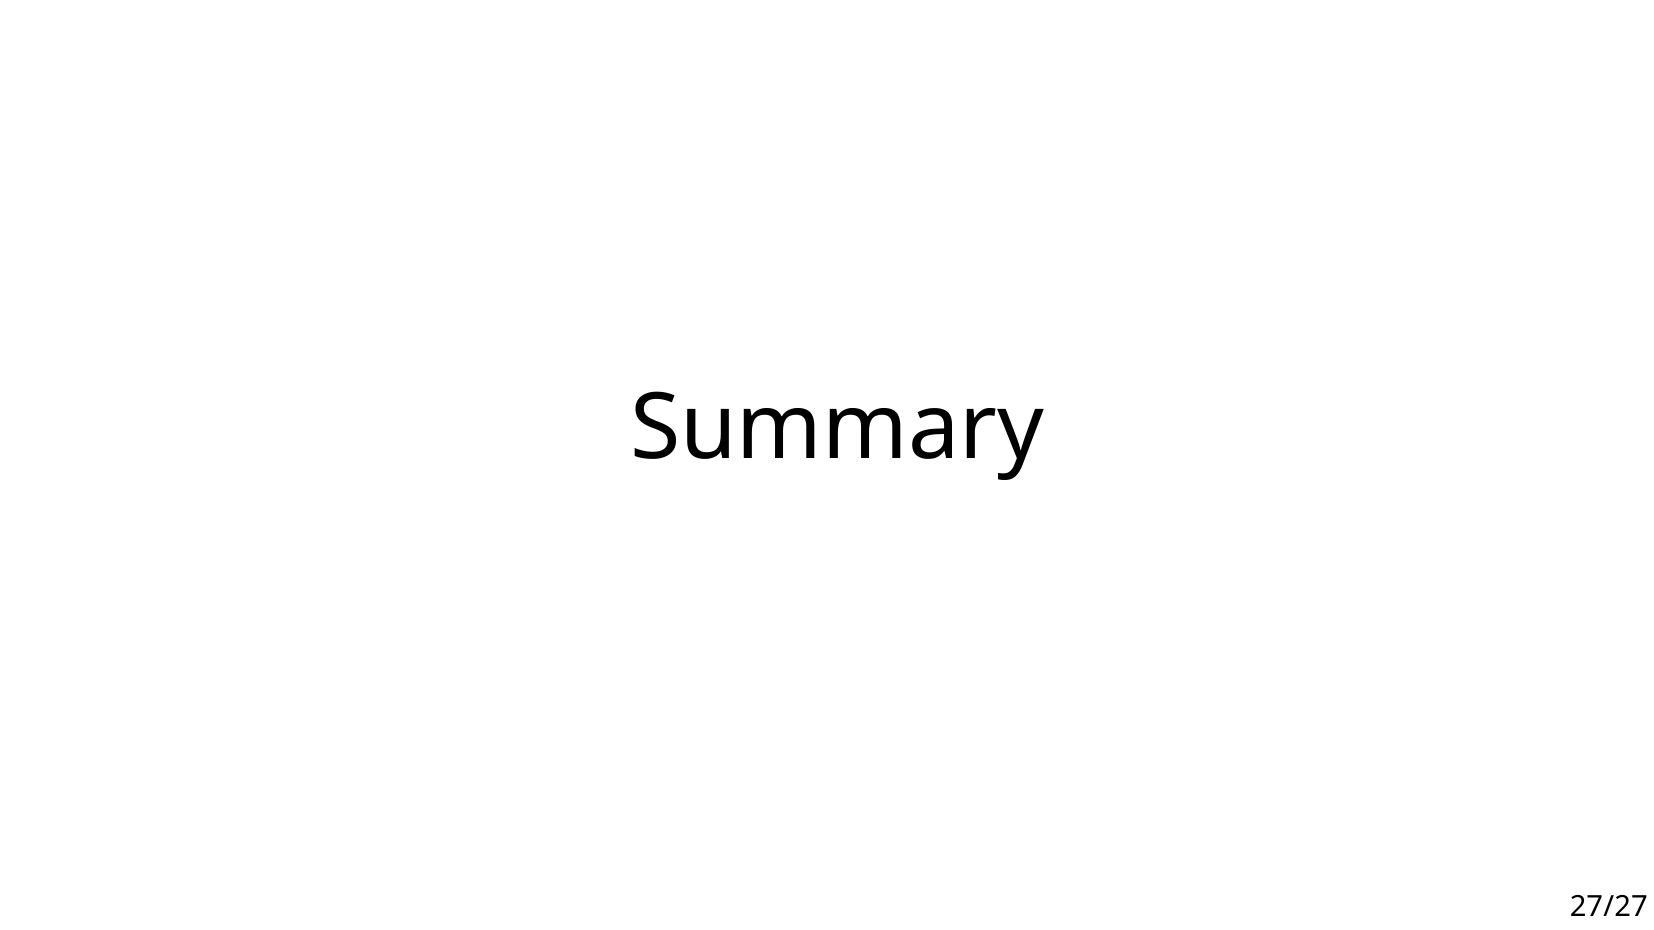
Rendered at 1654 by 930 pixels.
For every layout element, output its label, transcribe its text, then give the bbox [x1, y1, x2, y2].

title Summary [93, 344, 1582, 501]
